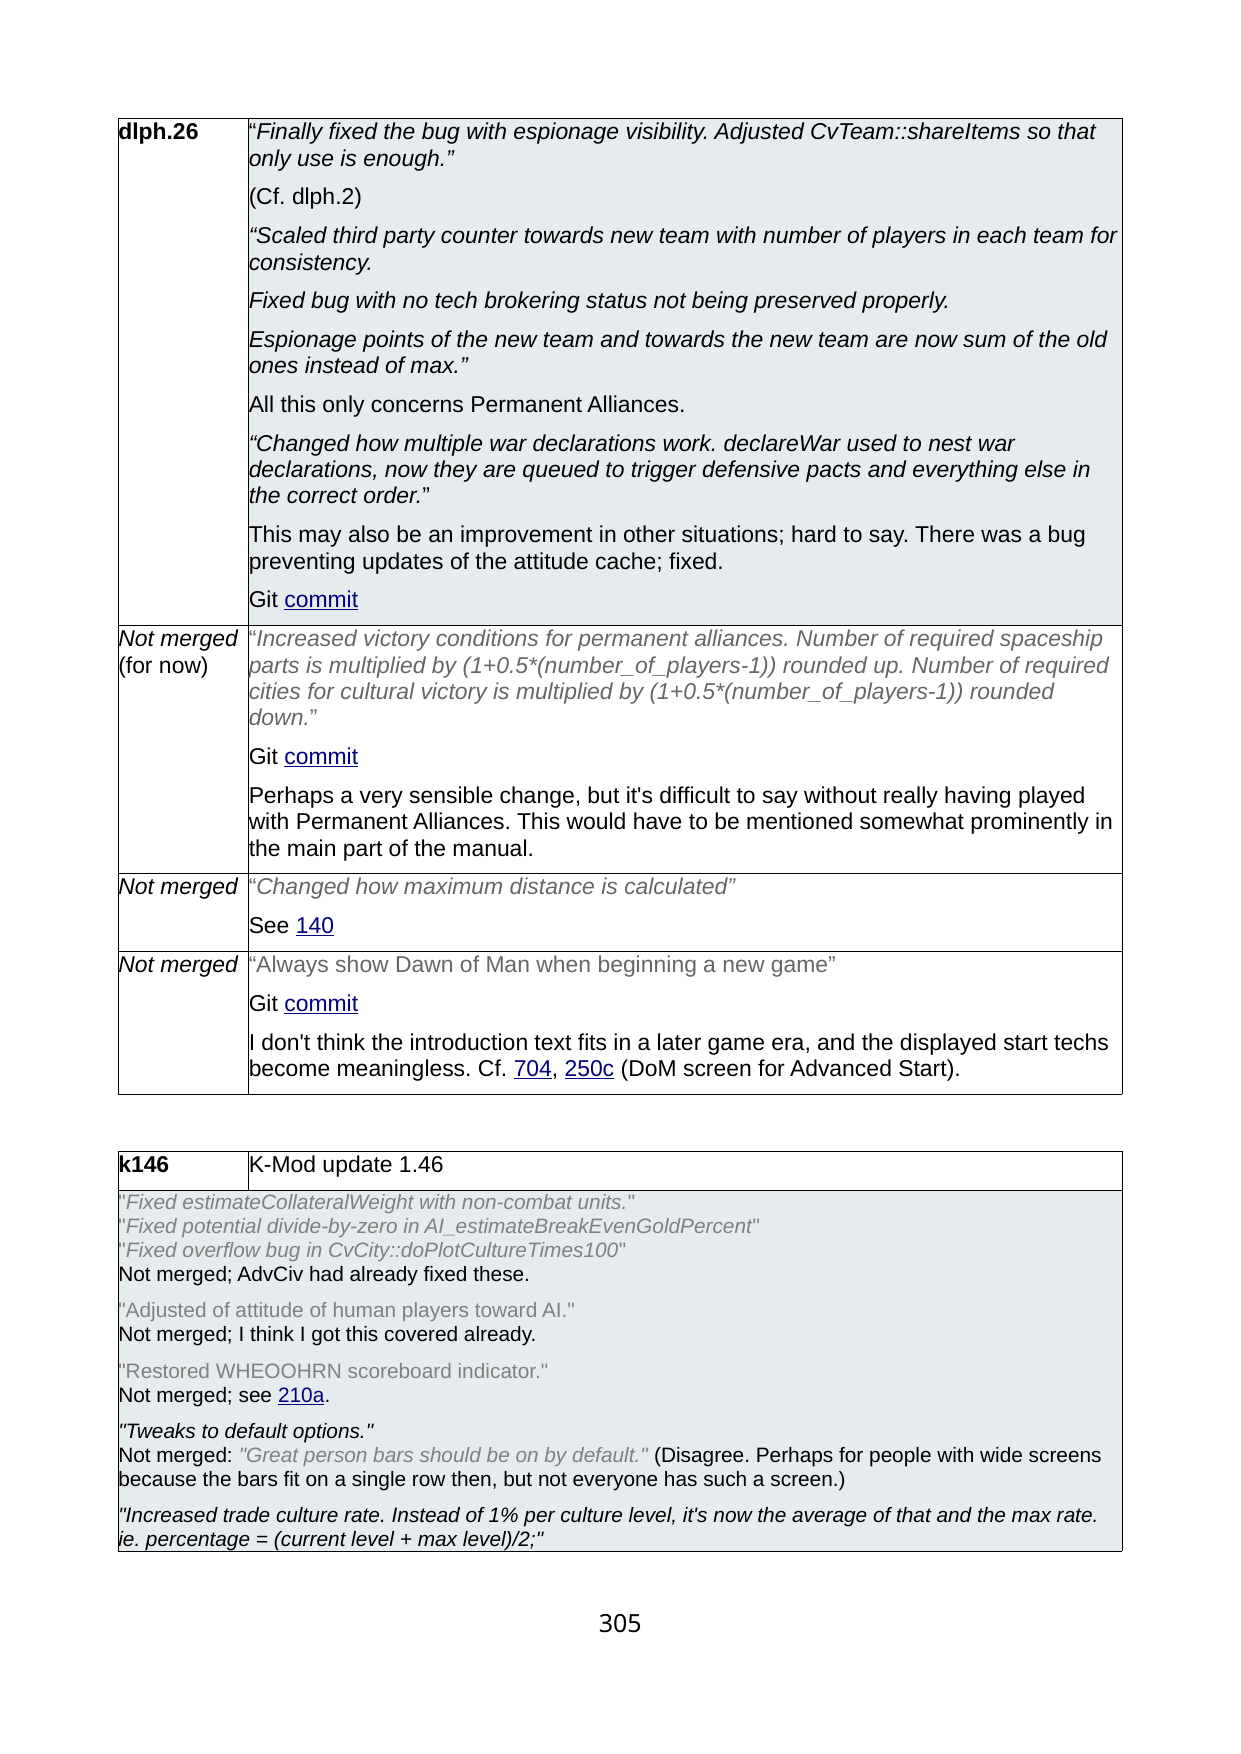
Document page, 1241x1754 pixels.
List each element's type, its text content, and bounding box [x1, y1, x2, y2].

table_cell “Finally fixed the bug with espionage visibility. Adjusted CvTeam::shareItems so that only use is enough.” (Cf. dlph.2) “Scaled third party counter towards new team with number of players in each team for consistency. Fixed bug with no tech brokering status not being preserved properly. Espionage points of the new team and towards the new team are now sum of the old ones instead of max.” All this only concerns Permanent Alliances. “Changed how multiple war declarations work. declareWar used to nest war declarations, now they are queued to trigger defensive pacts and everything else in the correct order.” This may also be an improvement in other situations; hard to say. There was a bug preventing updates of the attitude cache; fixed. Git commit [249, 119, 1122, 625]
table_cell "Fixed estimateCollateralWeight with non-combat units." "Fixed potential divide-by-zero in AI_estimateBreakEvenGoldPercent" "Fixed overflow bug in CvCity::doPlotCultureTimes100" Not merged; AdvCiv had already fixed these. "Adjusted of attitude of human players toward AI." Not merged; I think I got this covered already. "Restored WHEOOHRN scoreboard indicator." Not merged; see 210a. "Tweaks to default options." Not merged: "Great person bars should be on by default." (Disagree. Perhaps for people with wide screens because the bars fit on a single row then, but not everyone has such a screen.) "Increased trade culture rate. Instead of 1% per culture level, it's now the average of that and the max rate. ie. percentage = (current level + max level)/2;" [119, 1191, 1122, 1551]
table_cell Not merged [119, 952, 248, 1093]
table_cell Not merged (for now) [119, 626, 248, 873]
table_cell “Always show Dawn of Man when beginning a new game” Git commit I don't think the introduction text fits in a later game era, and the displayed start techs become meaningless. Cf. 704, 250c (DoM screen for Advanced Start). [249, 952, 1122, 1093]
table_header k146 [119, 1152, 248, 1190]
table_header K-Mod update 1.46 [249, 1152, 1122, 1190]
table_cell “Changed how maximum distance is calculated” See 140 [249, 874, 1122, 951]
table_cell “Increased victory conditions for permanent alliances. Number of required spaceship parts is multiplied by (1+0.5*(number_of_players-1)) rounded up. Number of required cities for cultural victory is multiplied by (1+0.5*(number_of_players-1)) rounded down.” Git commit Perhaps a very sensible change, but it's difficult to say without really having played with Permanent Alliances. This would have to be mentioned somewhat prominently in the main part of the manual. [249, 626, 1122, 873]
table_cell Not merged [119, 874, 248, 951]
table_cell dlph.26 [119, 119, 248, 625]
